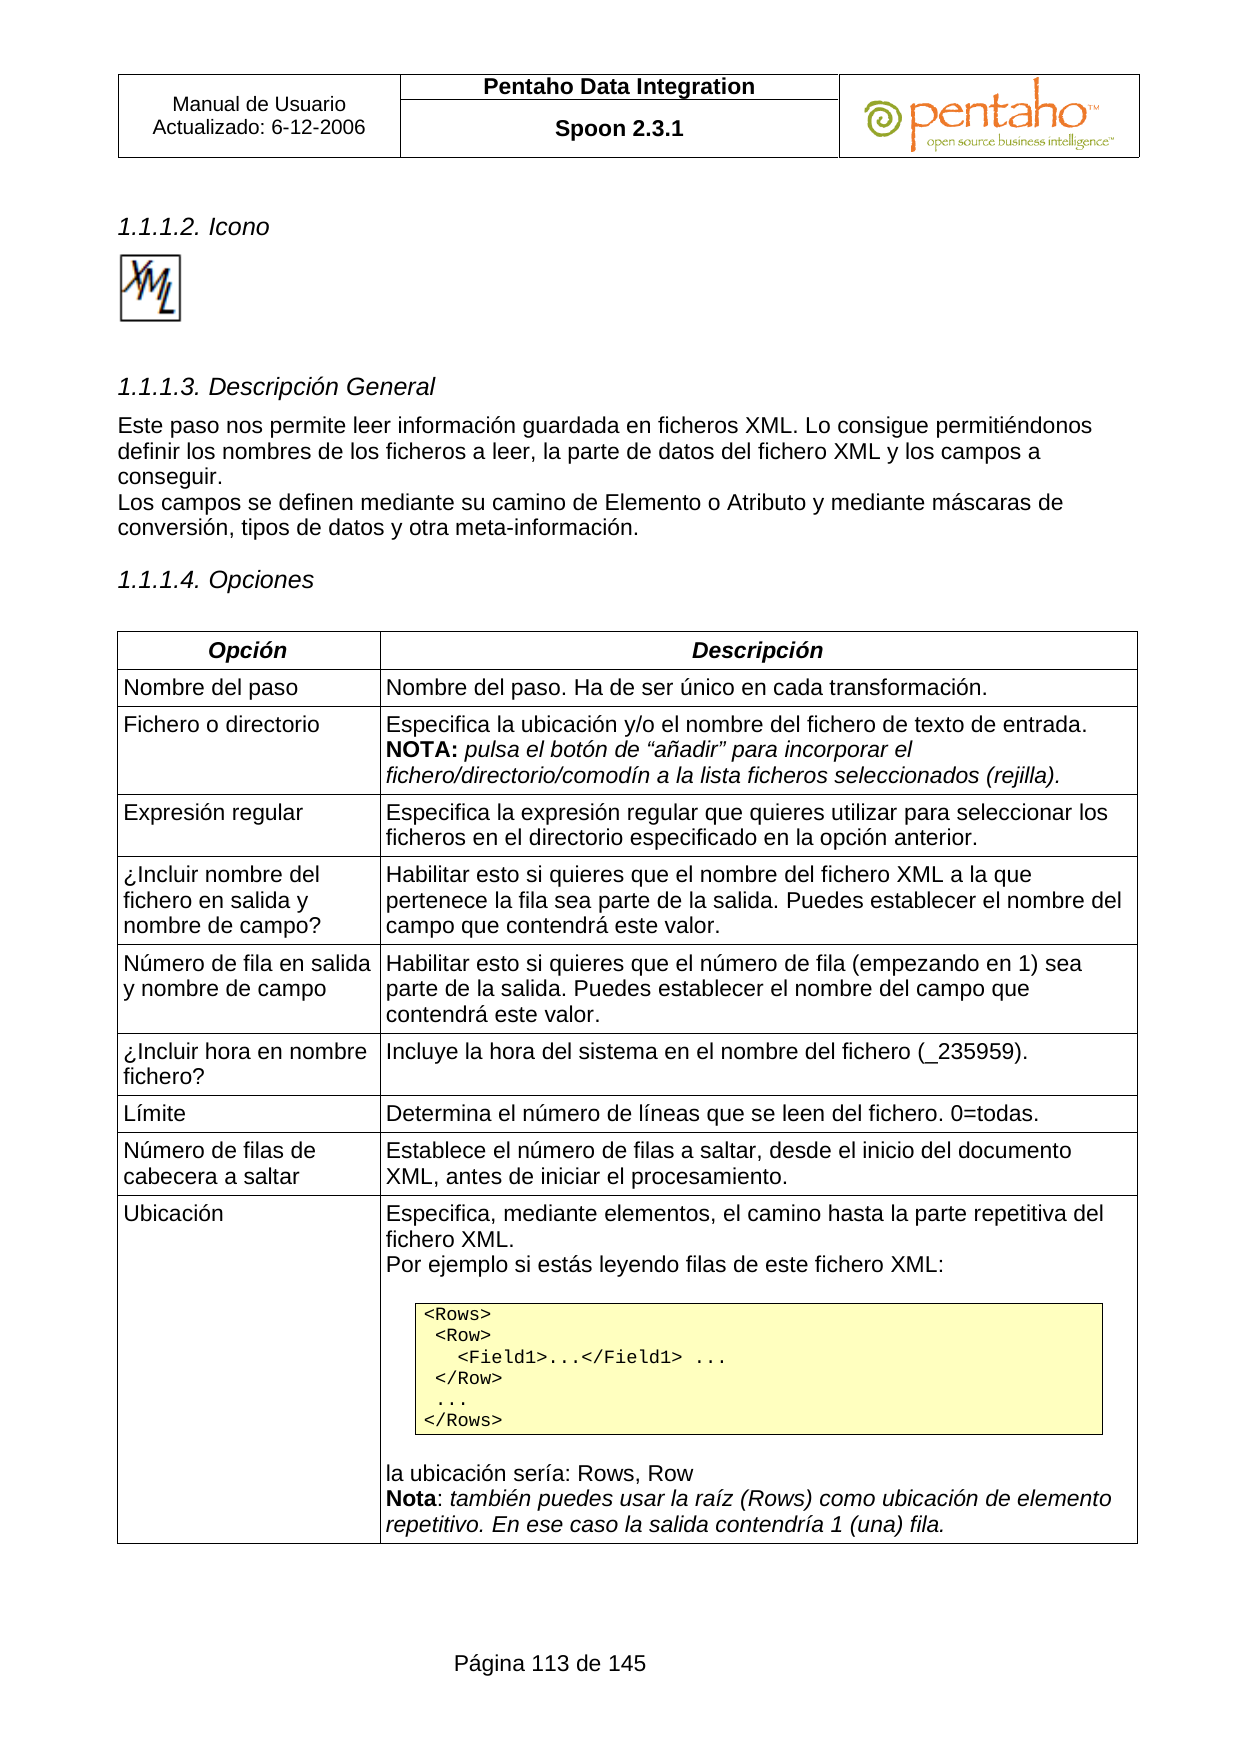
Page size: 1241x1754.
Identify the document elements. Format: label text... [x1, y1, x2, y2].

subtitle Opciones [117, 565, 1137, 593]
table_cell Nombre del paso. Ha de ser único en cada transformación. [381, 670, 1137, 706]
table_cell Determina el número de líneas que se leen del fichero. 0=todas. [381, 1096, 1137, 1132]
table_cell Incluye la hora del sistema en el nombre del fichero (_235959). [381, 1034, 1137, 1095]
table_cell Ubicación [118, 1196, 380, 1543]
table_cell Nombre del paso [118, 670, 380, 706]
subtitle Icono [117, 213, 1137, 241]
subtitle Descripción General [117, 372, 1137, 400]
text Los campos se definen mediante su camino de Elemento o Atributo y mediante máscaras de conversión, tipos de datos y otra meta-información. [117, 489, 1137, 540]
table_cell ¿Incluir nombre del fichero en salida y nombre de campo? [118, 857, 380, 944]
table_cell Expresión regular [118, 795, 380, 856]
table_cell Número de filas de cabecera a saltar [118, 1133, 380, 1195]
table_header Descripción [381, 632, 1137, 669]
table_header Opción [118, 632, 380, 669]
table_cell Establece el número de filas a saltar, desde el inicio del documento XML, antes de iniciar el procesamiento. [381, 1133, 1137, 1195]
table_cell Habilitar esto si quieres que el nombre del fichero XML a la que pertenece la fila sea parte de la salida. Puedes establecer el nombre del campo que contendrá este valor. [381, 857, 1137, 944]
table_cell ¿Incluir hora en nombre fichero? [118, 1034, 380, 1095]
table_cell Especifica la expresión regular que quieres utilizar para seleccionar los ficheros en el directorio especificado en la opción anterior. [381, 795, 1137, 856]
text Este paso nos permite leer información guardada en ficheros XML. Lo consigue permitiéndonos definir los nombres de los ficheros a leer, la parte de datos del fichero XML y los campos a conseguir. [117, 413, 1137, 489]
table_cell Fichero o directorio [118, 707, 380, 794]
table_cell Límite [118, 1096, 380, 1132]
table_cell Número de fila en salida y nombre de campo [118, 945, 380, 1033]
table_cell Habilitar esto si quieres que el número de fila (empezando en 1) sea parte de la salida. Puedes establecer el nombre del campo que contendrá este valor. [381, 945, 1137, 1033]
table_cell Especifica la ubicación y/o el nombre del fichero de texto de entrada. NOTA: pulsa el botón de “añadir” para incorporar el fichero/directorio/comodín a la lista ficheros seleccionados (rejilla). [381, 707, 1137, 794]
table_cell Especifica, mediante elementos, el camino hasta la parte repetitiva del fichero XML. Por ejemplo si estás leyendo filas de este fichero XML: <Rows> <Row> <Field1>...</Field1> ... </Row> ... </Rows> la ubicación sería: Rows, Row Nota: también puedes usar la raíz (Rows) como ubicación de elemento repetitivo. En ese caso la salida contendría 1 (una) fila. [381, 1196, 1137, 1543]
